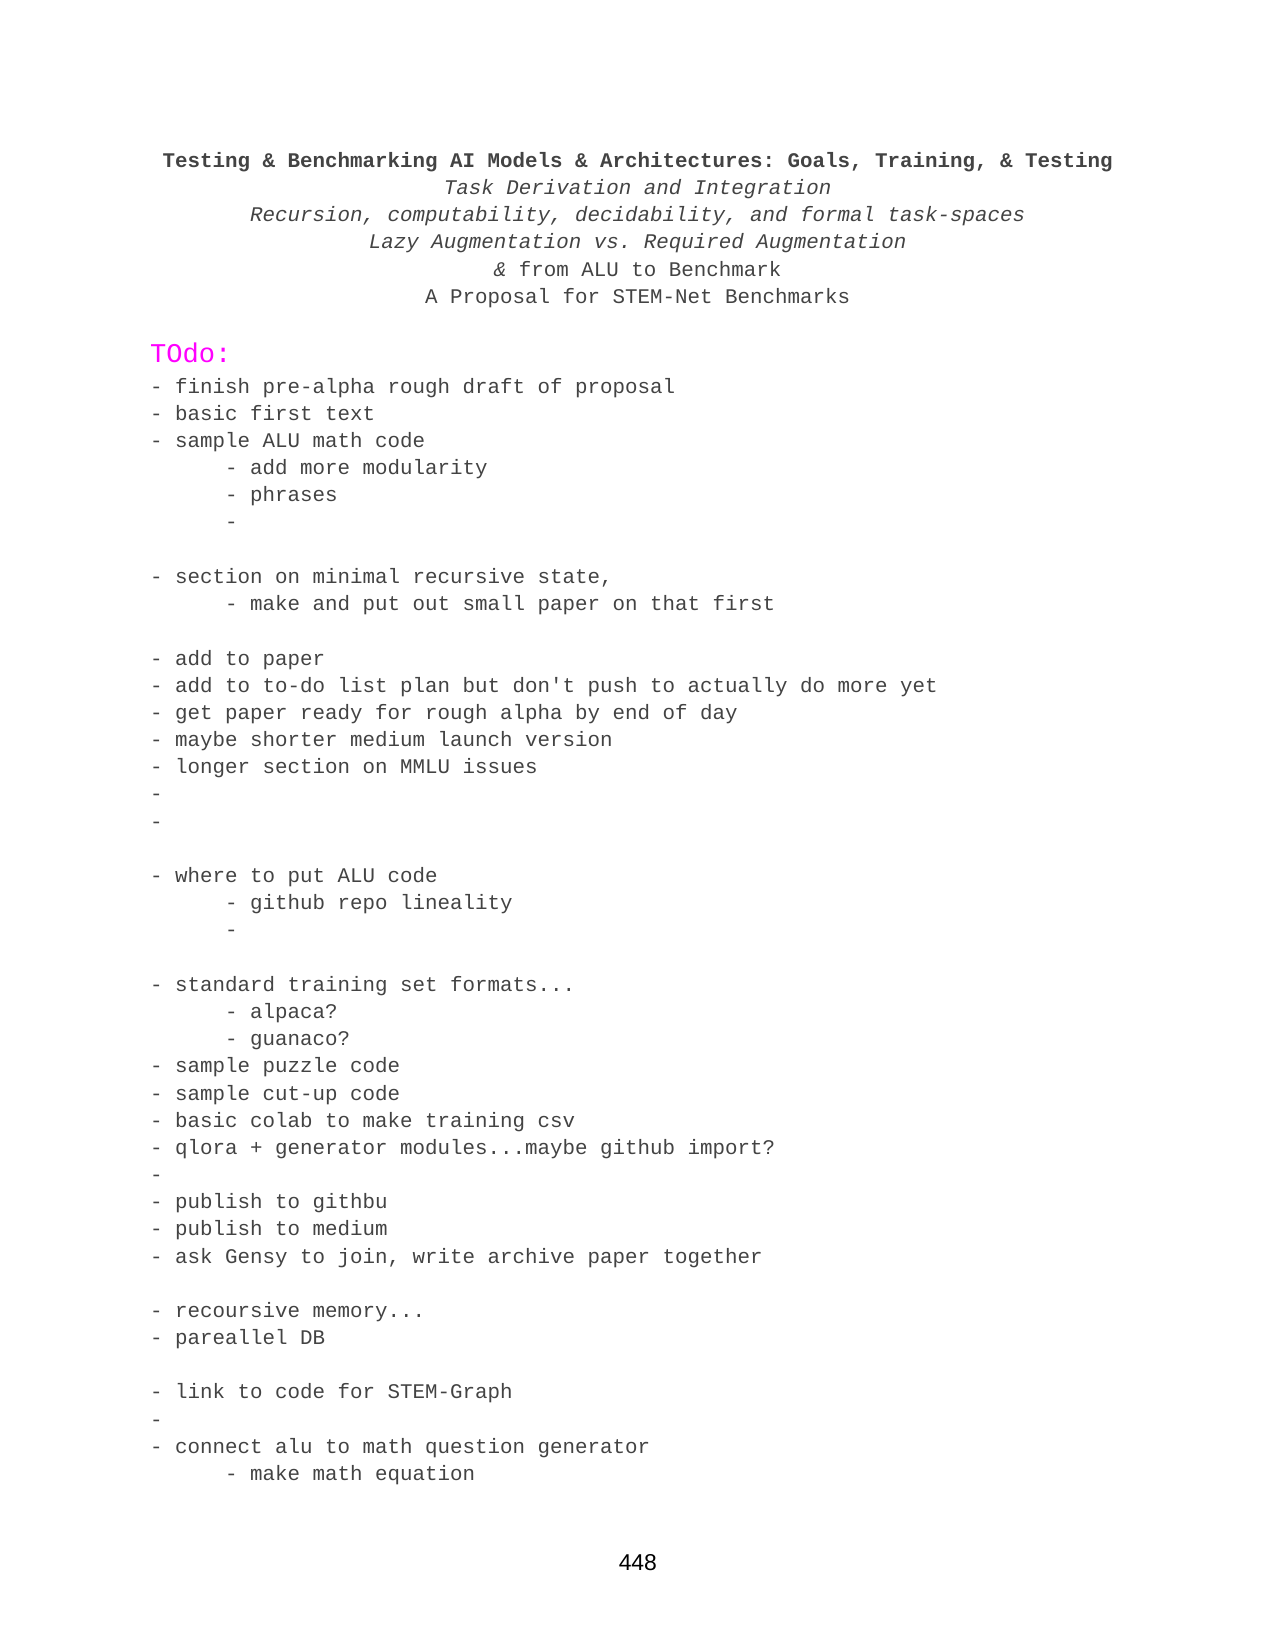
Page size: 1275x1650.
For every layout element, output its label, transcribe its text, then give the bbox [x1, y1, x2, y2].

text - publish to githbu [150, 1191, 1125, 1215]
text - alpaca? [150, 1001, 1125, 1024]
text - longer section on MMLU issues [150, 756, 1125, 780]
text - add more modularity [150, 457, 1125, 481]
text - add to to-do list plan but don't push to actually do more yet [150, 675, 1125, 698]
text - basic colab to make training csv [150, 1110, 1125, 1133]
text Lazy Augmentation vs. Required Augmentation [150, 232, 1125, 255]
text Task Derivation and Integration [150, 177, 1125, 201]
text - publish to medium [150, 1218, 1125, 1242]
text - maybe shorter medium launch version [150, 729, 1125, 753]
text - [150, 919, 1125, 943]
text - standard training set formats... [150, 974, 1125, 997]
text - [150, 1164, 1125, 1188]
text - make and put out small paper on that first [150, 593, 1125, 617]
text - [150, 811, 1125, 834]
text & from ALU to Benchmark [150, 259, 1125, 282]
text - pareallel DB [150, 1327, 1125, 1351]
text - sample cut-up code [150, 1082, 1125, 1106]
text - sample puzzle code [150, 1055, 1125, 1079]
text - phrases [150, 484, 1125, 508]
text Testing & Benchmarking AI Models & Architectures: Goals, Training, & Testing [150, 150, 1125, 174]
text - get paper ready for rough alpha by end of day [150, 702, 1125, 726]
text - [150, 1409, 1125, 1432]
text - ask Gensy to join, write archive paper together [150, 1246, 1125, 1269]
text - github repo lineality [150, 892, 1125, 916]
text - basic first text [150, 403, 1125, 426]
text - [150, 783, 1125, 807]
text - link to code for STEM-Graph [150, 1382, 1125, 1405]
text - sample ALU math code [150, 430, 1125, 454]
text - qlora + generator modules...maybe github import? [150, 1137, 1125, 1161]
text Recursion, computability, decidability, and formal task-spaces [150, 204, 1125, 228]
text - add to paper [150, 647, 1125, 671]
text TOdo: [150, 340, 1125, 371]
text - where to put ALU code [150, 865, 1125, 889]
text - recoursive memory... [150, 1300, 1125, 1324]
text A Proposal for STEM-Net Benchmarks [150, 286, 1125, 309]
text - [150, 512, 1125, 535]
text - finish pre-alpha rough draft of proposal [150, 376, 1125, 399]
text - connect alu to math question generator [150, 1436, 1125, 1459]
text - guanaco? [150, 1028, 1125, 1052]
text - section on minimal recursive state, [150, 566, 1125, 589]
text - make math equation [150, 1463, 1125, 1487]
